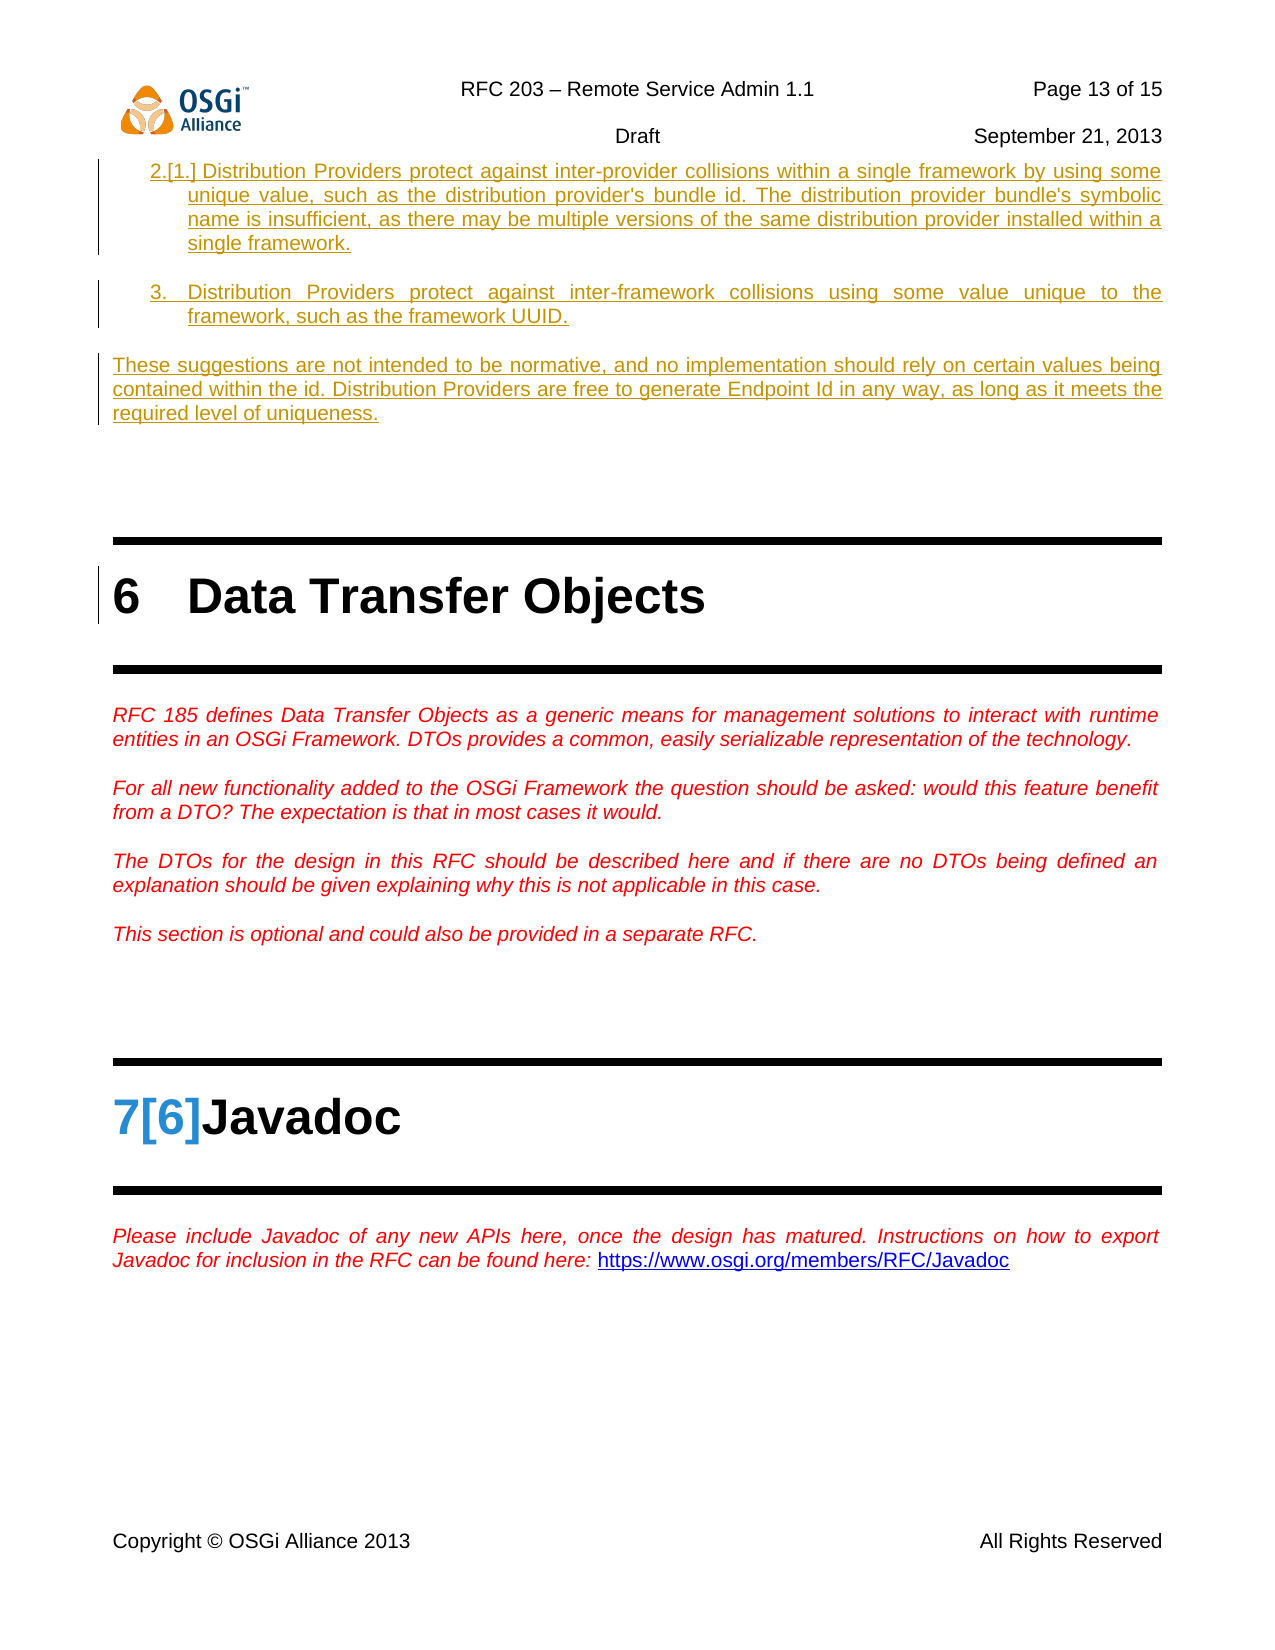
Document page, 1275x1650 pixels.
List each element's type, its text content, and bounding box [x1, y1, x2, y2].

list framework, such as the framework UUID. [150, 302, 1162, 328]
text These suggestions are not intended to be normative, and no implementation should rely on certain values being [112, 353, 1162, 374]
text contained within the id. Distribution Providers are free to generate Endpoint Id in any way, as long as it meets the [112, 375, 1162, 398]
text RFC 185 defines Data Transfer Objects as a generic means for management solutions to interact with runtime entities in an OSGi Framework. DTOs provides a common, easily serializable representation of the technology. [112, 703, 1162, 751]
picture [113, 78, 257, 142]
list Distribution Providers protect against inter-provider collisions within a single framework by using some [150, 159, 1162, 180]
list unique value, such as the distribution provider's bundle id. The distribution provider bundle's symbolic name is insufficient, as there may be multiple versions of the same distribution provider installed within a single framework. [150, 181, 1162, 255]
text Please include Javadoc of any new APIs here, once the design has matured. Instructions on how to export Javadoc for inclusion in the RFC can be found here: https://www.osgi.org/members/RFC/Javadoc [112, 1224, 1162, 1272]
text The DTOs for the design in this RFC should be described here and if there are no DTOs being defined an explanation should be given explaining why this is not applicable in this case. [112, 849, 1162, 897]
text For all new functionality added to the OSGi Framework the question should be asked: would this feature benefit from a DTO? The expectation is that in most cases it would. [112, 776, 1162, 824]
text This section is optional and could also be provided in a separate RFC. [112, 922, 1162, 946]
subtitle Javadoc [112, 1059, 1162, 1195]
list Distribution Providers protect against inter-framework collisions using some value unique to the [150, 280, 1162, 301]
text required level of uniqueness. [112, 399, 1162, 424]
subtitle Data Transfer Objects [112, 538, 1162, 674]
